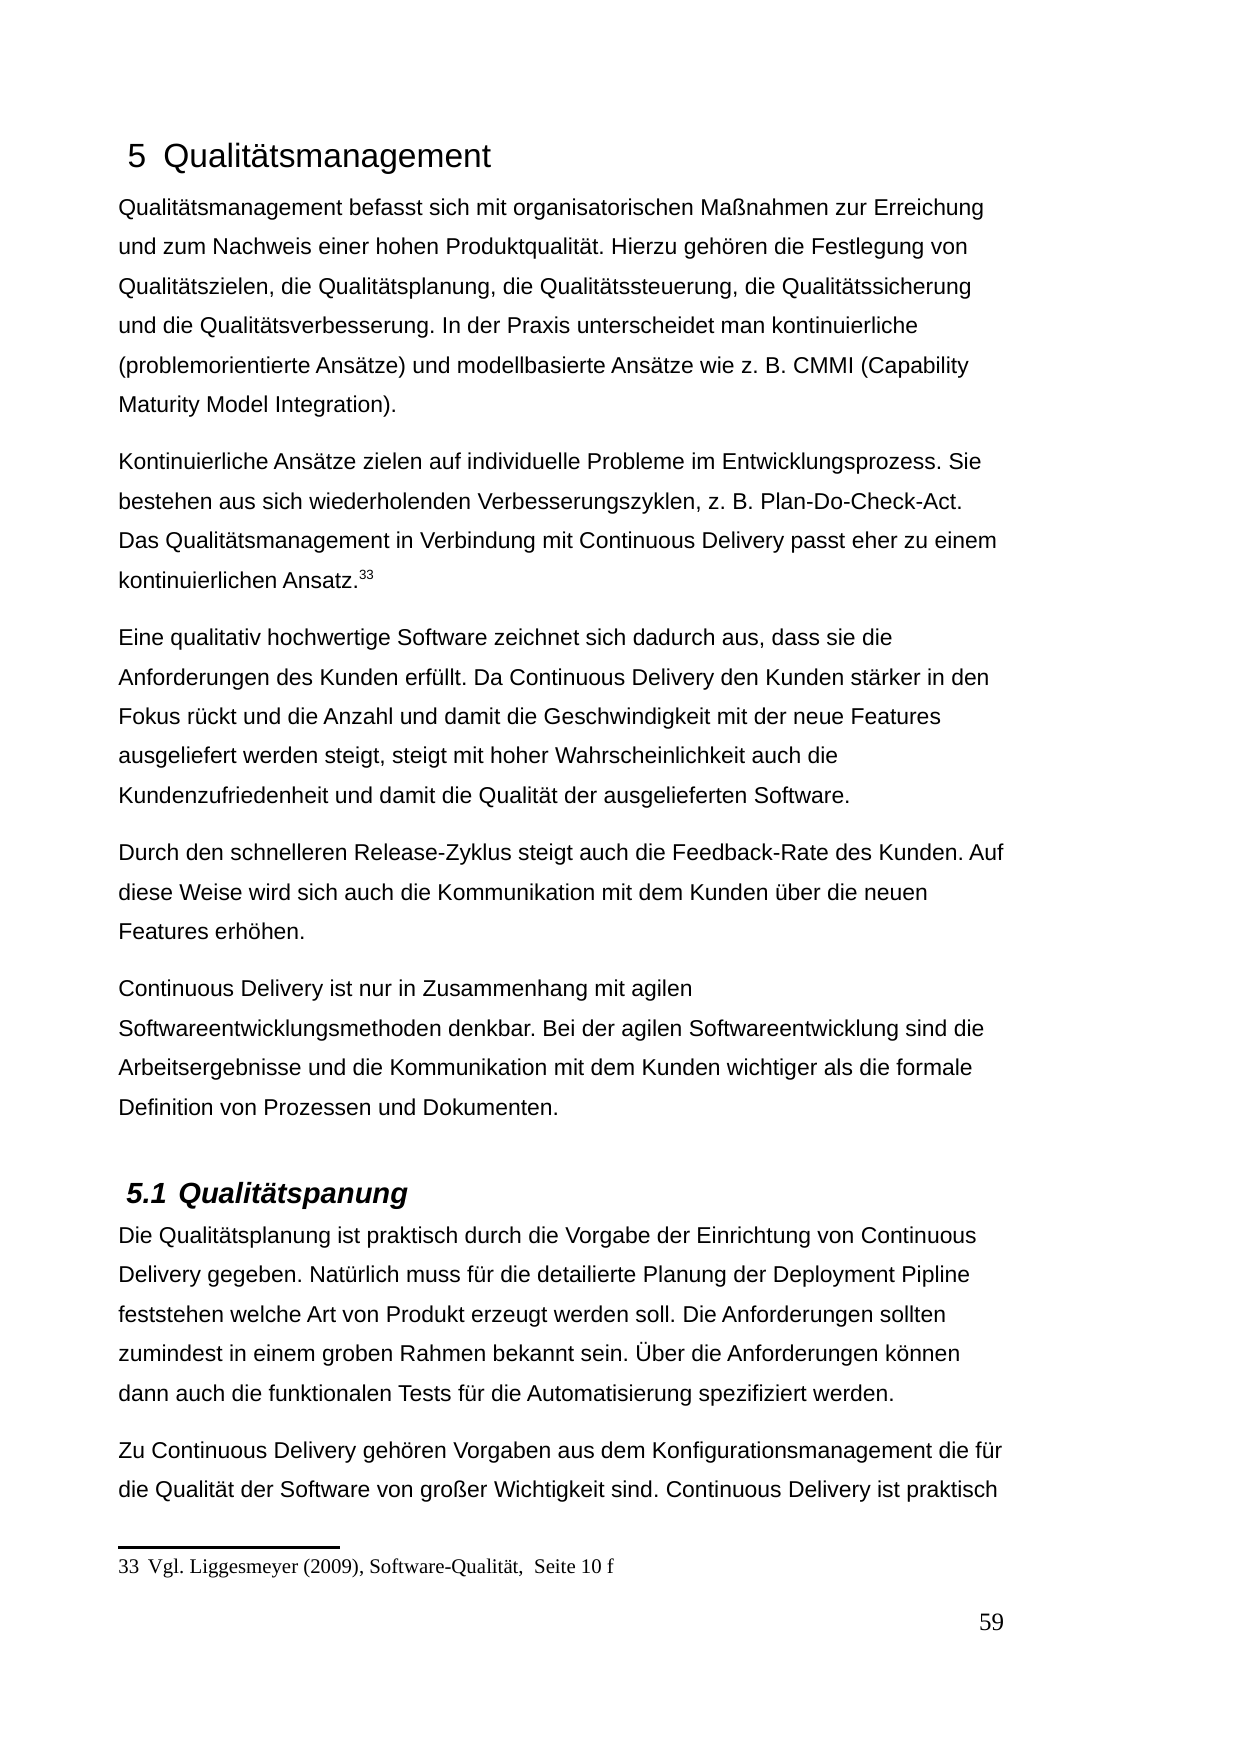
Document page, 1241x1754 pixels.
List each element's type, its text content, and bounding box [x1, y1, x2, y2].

text Die Qualitätsplanung ist praktisch durch die Vorgabe der Einrichtung von Continuous Delivery gegeben. Natürlich muss für die detailierte Planung der Deployment Pipline feststehen welche Art von Produkt erzeugt werden soll. Die Anforderungen sollten zumindest in einem groben Rahmen bekannt sein. Über die Anforderungen können dann auch die funktionalen Tests für die Automatisierung spezifiziert werden. [118, 1222, 1004, 1406]
text Qualitätsmanagement befasst sich mit organisatorischen Maßnahmen zur Erreichung und zum Nachweis einer hohen Produktqualität. Hierzu gehören die Festlegung von Qualitätszielen, die Qualitätsplanung, die Qualitätssteuerung, die Qualitätssicherung und die Qualitätsverbesserung. In der Praxis unterscheidet man kontinuierliche (problemorientierte Ansätze) und modellbasierte Ansätze wie z. B. CMMI (Capability Maturity Model Integration). [118, 194, 1004, 417]
text Continuous Delivery ist nur in Zusammenhang mit agilen Softwareentwicklungsmethoden denkbar. Bei der agilen Softwareentwicklung sind die Arbeitsergebnisse und die Kommunikation mit dem Kunden wichtiger als die formale Definition von Prozessen und Dokumenten. [118, 975, 1004, 1120]
text Zu Continuous Delivery gehören Vorgaben aus dem Konfigurationsmanagement die für die Qualität der Software von großer Wichtigkeit sind. Continuous Delivery ist praktisch [118, 1437, 1004, 1503]
subtitle Qualitätsmanagement [118, 136, 1004, 174]
text Vgl. Liggesmeyer (2009), Software-Qualität, Seite 10 f [118, 1553, 1004, 1578]
text Durch den schnelleren Release-Zyklus steigt auch die Feedback-Rate des Kunden. Auf diese Weise wird sich auch die Kommunikation mit dem Kunden über die neuen Features erhöhen. [118, 839, 1004, 944]
subtitle Qualitätspanung [118, 1176, 1004, 1209]
text Eine qualitativ hochwertige Software zeichnet sich dadurch aus, dass sie die Anforderungen des Kunden erfüllt. Da Continuous Delivery den Kunden stärker in den Fokus rückt und die Anzahl und damit die Geschwindigkeit mit der neue Features ausgeliefert werden steigt, steigt mit hoher Wahrscheinlichkeit auch die Kundenzufriedenheit und damit die Qualität der ausgelieferten Software. [118, 624, 1004, 808]
text Kontinuierliche Ansätze zielen auf individuelle Probleme im Entwicklungsprozess. Sie bestehen aus sich wiederholenden Verbesserungszyklen, z. B. Plan-Do-Check-Act. Das Qualitätsmanagement in Verbindung mit Continuous Delivery passt eher zu einem kontinuierlichen Ansatz. [118, 448, 1004, 593]
